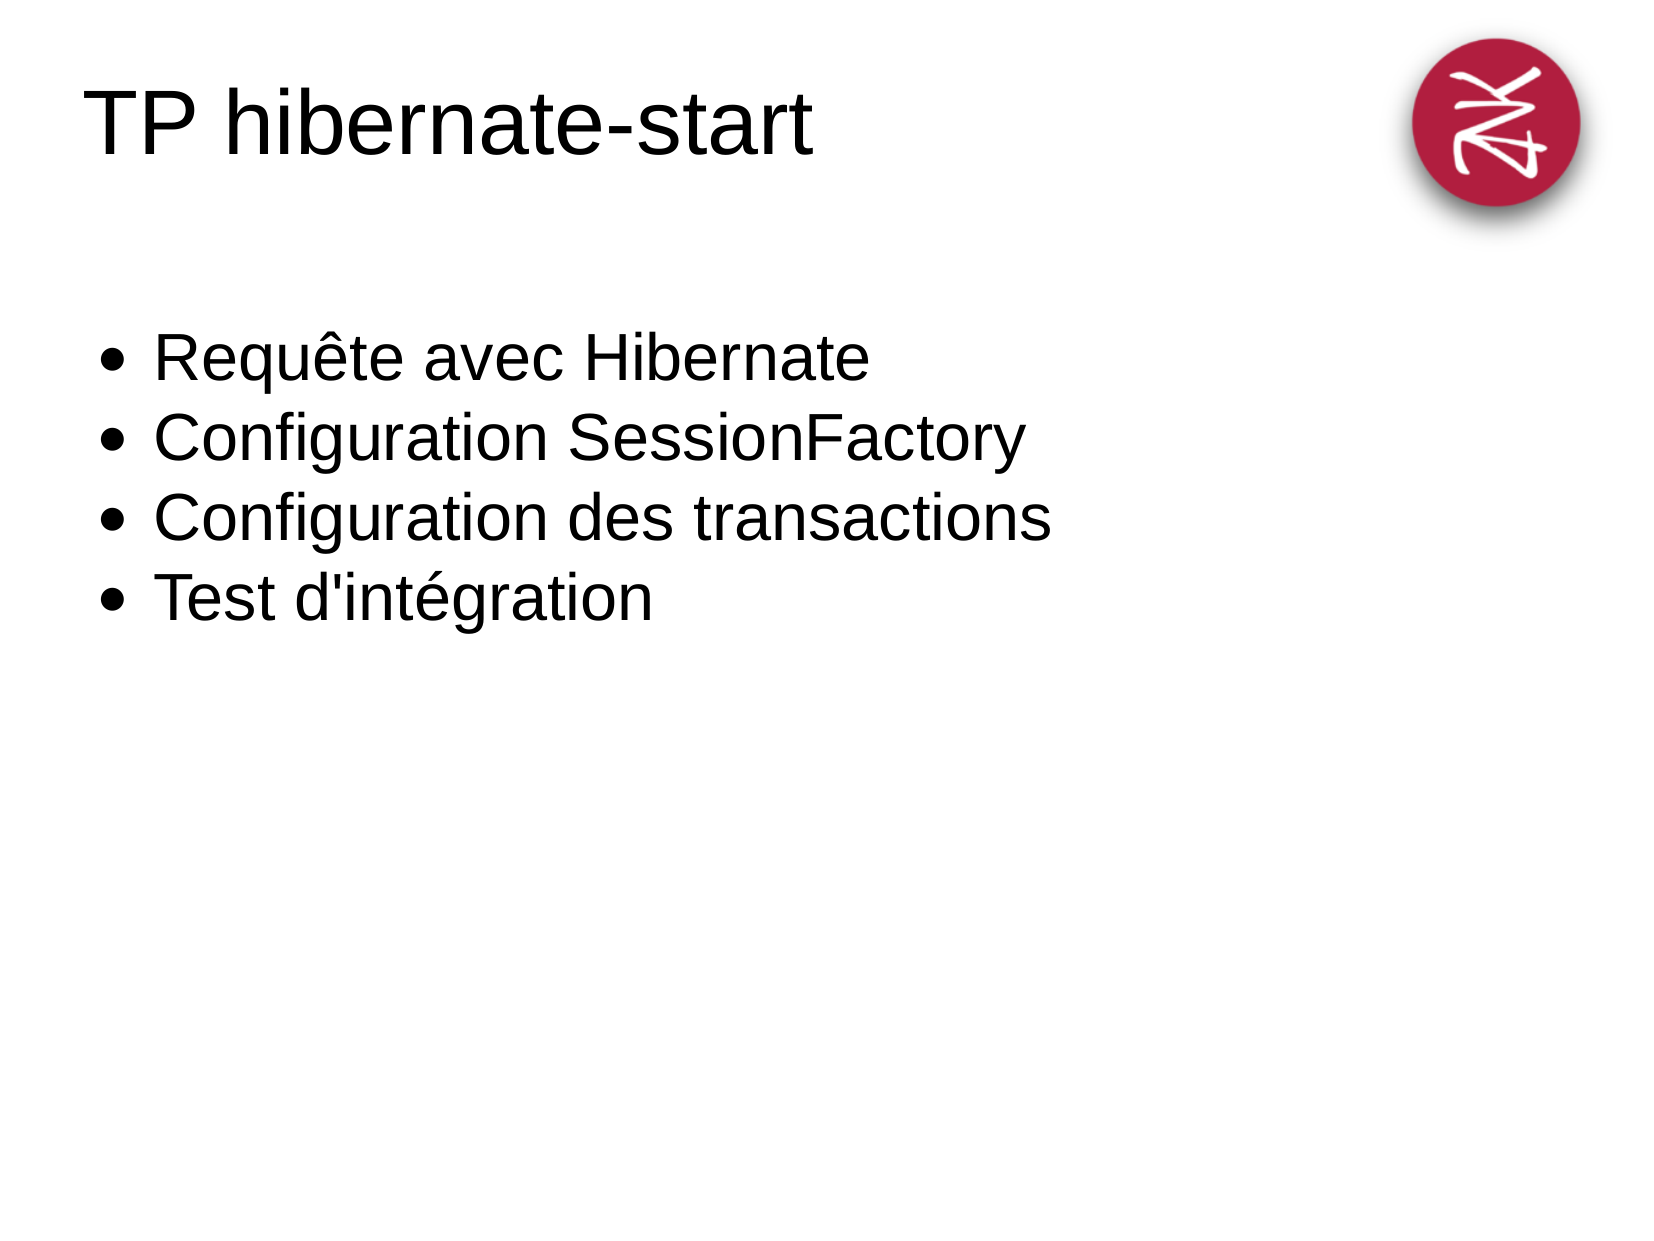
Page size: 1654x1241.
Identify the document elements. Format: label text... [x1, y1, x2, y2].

text_box TP hibernate-start [82, 13, 1571, 221]
picture [1374, 13, 1619, 258]
text_box Requête avec Hibernate Configuration SessionFactory Configuration des transactions Test d'intégration [82, 313, 1538, 1033]
